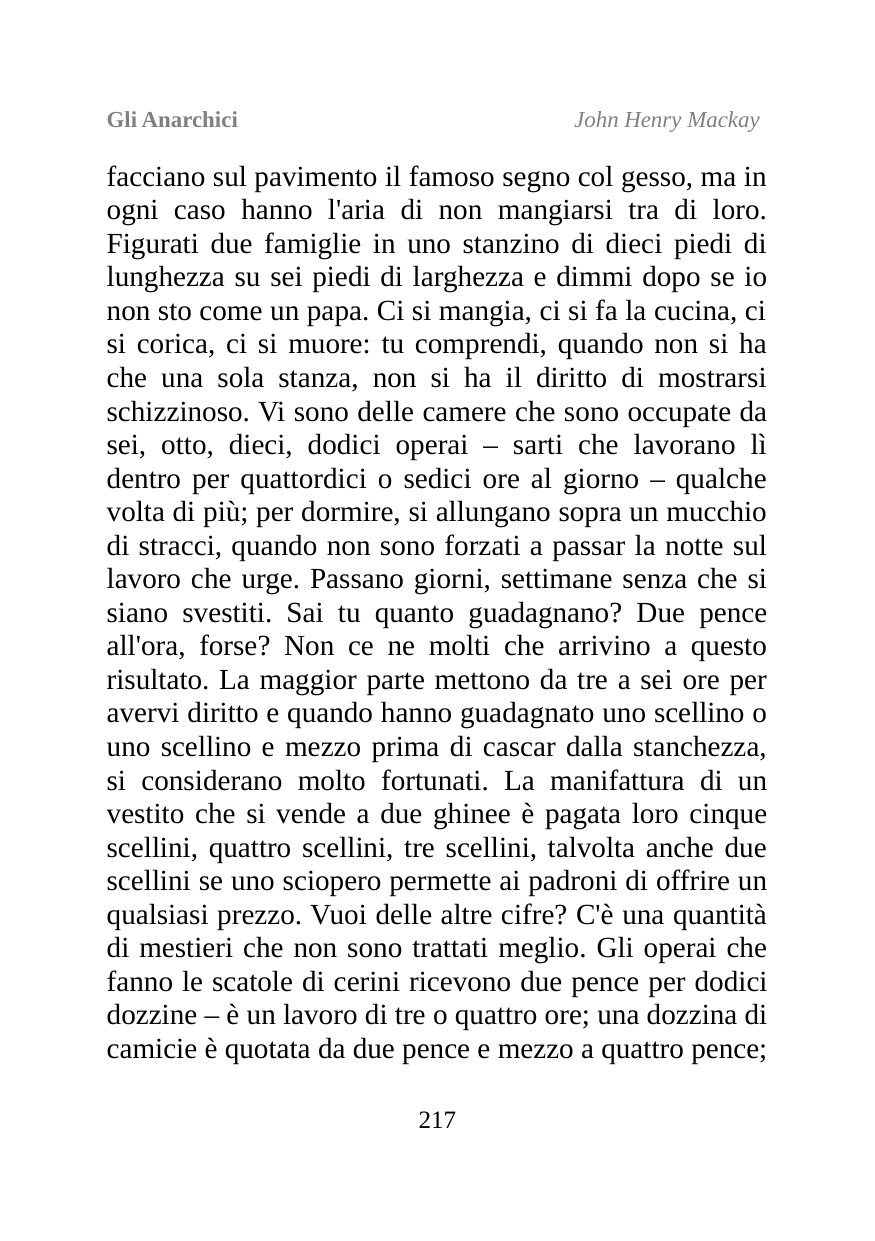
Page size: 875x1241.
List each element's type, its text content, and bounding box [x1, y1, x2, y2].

text facciano sul pavimento il famoso segno col gesso, ma in ogni caso hanno l'aria di non mangiarsi tra di loro. Figurati due famiglie in uno stanzino di dieci piedi di lunghezza su sei piedi di larghezza e dimmi dopo se io non sto come un papa. Ci si mangia, ci si fa la cucina, ci si corica, ci si muore: tu comprendi, quando non si ha che una sola stanza, non si ha il diritto di mostrarsi schizzinoso. Vi sono delle camere che sono occupate da sei, otto, dieci, dodici operai – sarti che lavorano lì dentro per quattordici o sedici ore al giorno – qualche volta di più; per dormire, si allungano sopra un mucchio di stracci, quando non sono forzati a passar la notte sul lavoro che urge. Passano giorni, settimane senza che si siano svestiti. Sai tu quanto guadagnano? Due pence all'ora, forse? Non ce ne molti che arrivino a questo risultato. La maggior parte mettono da tre a sei ore per avervi diritto e quando hanno guadagnato uno scellino o uno scellino e mezzo prima di cascar dalla stanchezza, si considerano molto fortunati. La manifattura di un vestito che si vende a due ghinee è pagata loro cinque scellini, quattro scellini, tre scellini, talvolta anche due scellini se uno sciopero permette ai padroni di offrire un qualsiasi prezzo. Vuoi delle altre cifre? C'è una quantità di mestieri che non sono trattati meglio. Gli operai che fanno le scatole di cerini ricevono due pence per dodici dozzine – è un lavoro di tre o quattro ore; una dozzina di camicie è quotata da due pence e mezzo a quattro pence; [106, 159, 768, 1064]
